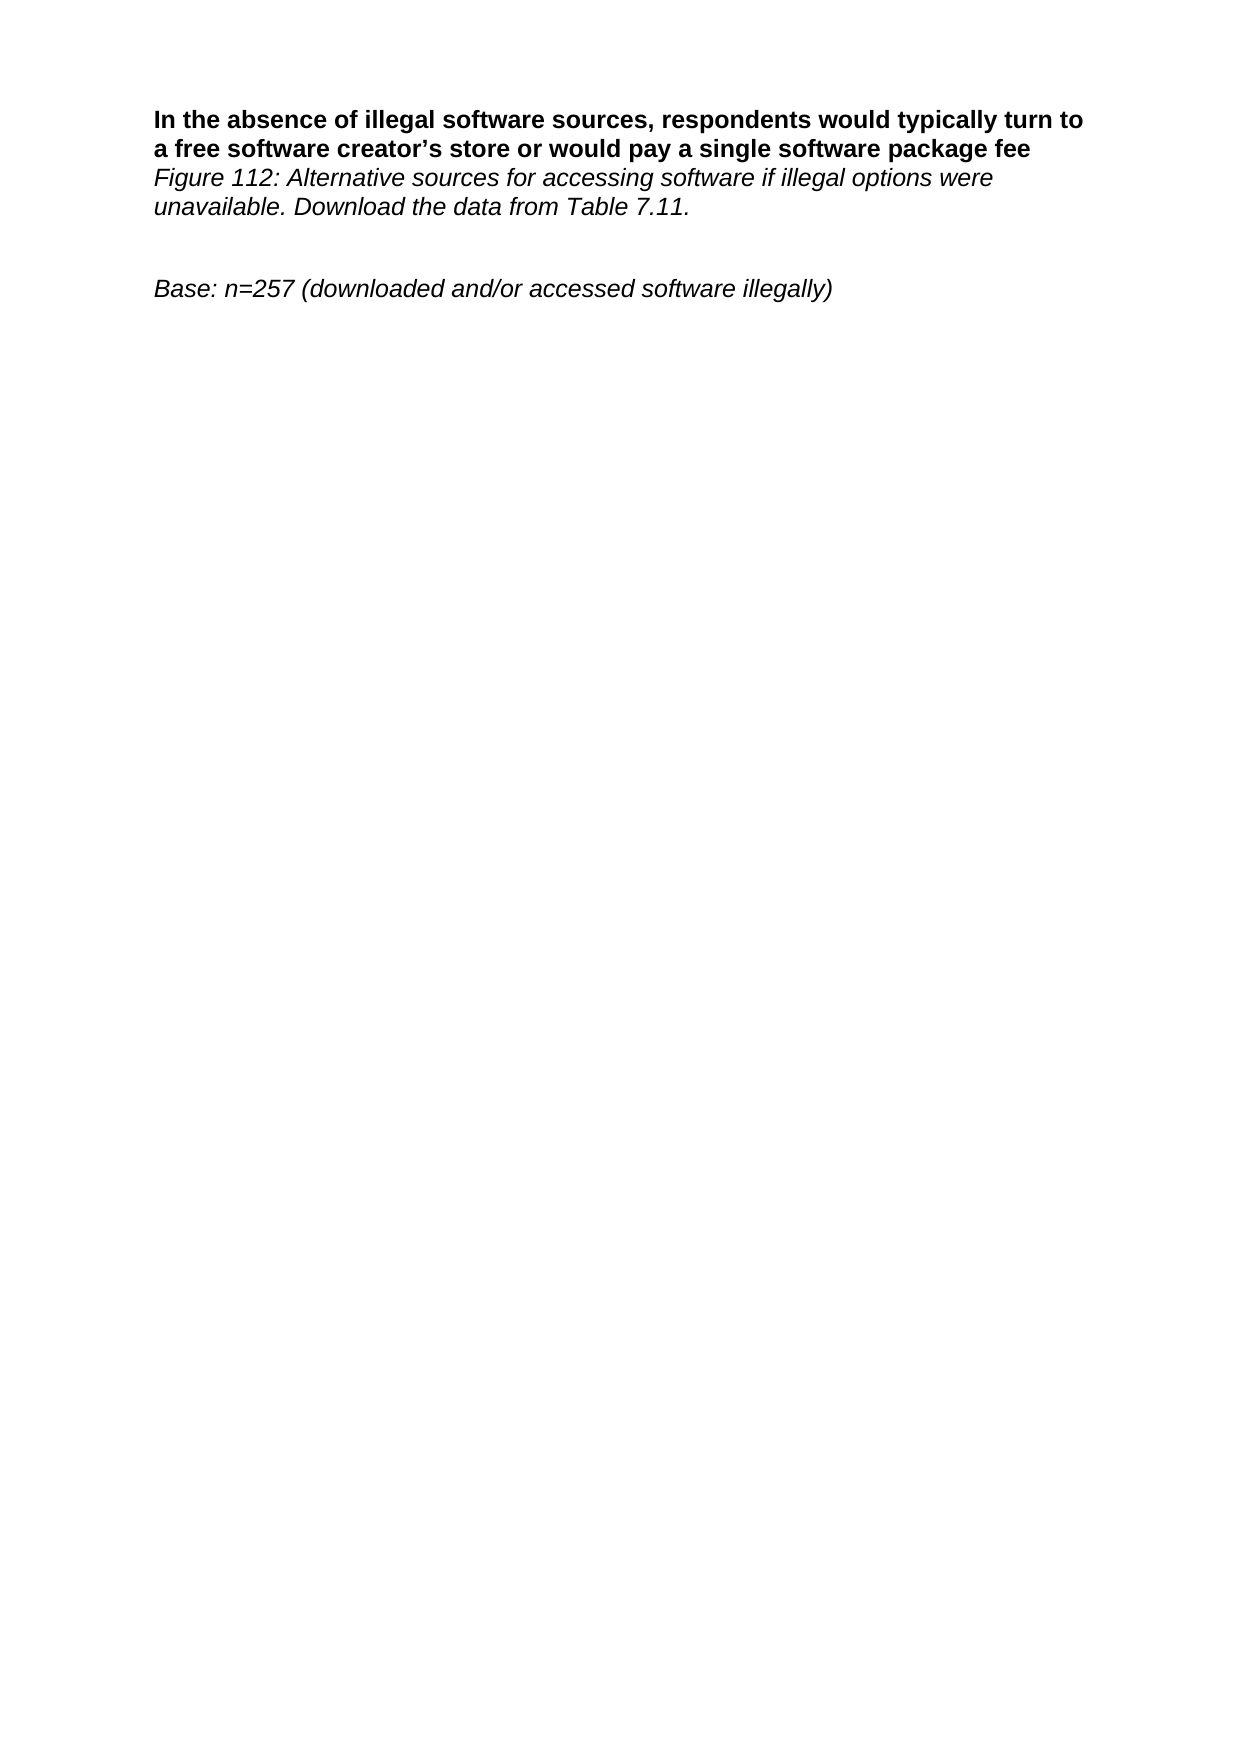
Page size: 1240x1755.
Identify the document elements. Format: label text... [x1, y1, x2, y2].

subtitle In the absence of illegal software sources, respondents would typically turn to a free software creator’s store or would pay a single software package fee [153, 106, 1089, 163]
text Base: n=257 (downloaded and/or accessed software illegally) [153, 241, 1089, 303]
text Figure 112: Alternative sources for accessing software if illegal options were unavailable. Download the data from Table 7.11. [153, 163, 1089, 221]
